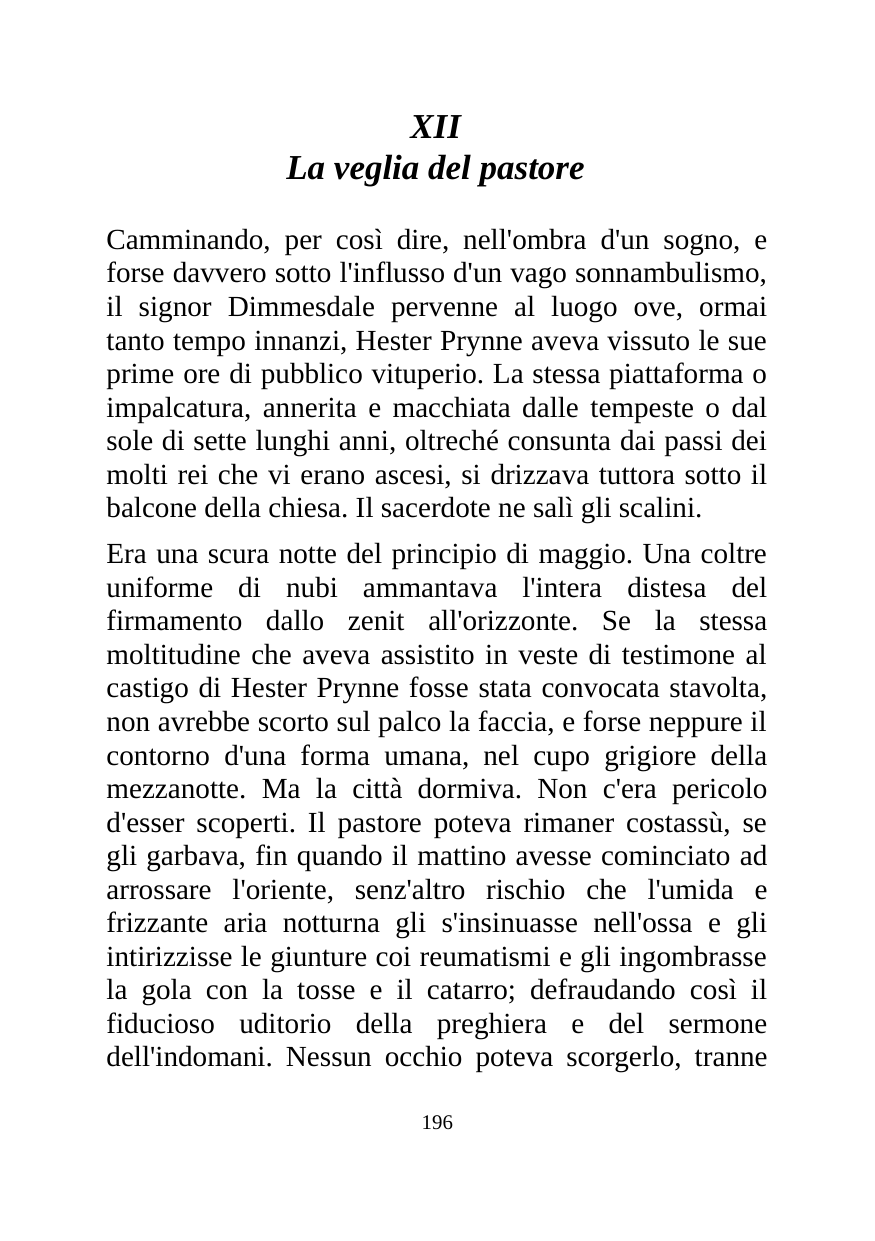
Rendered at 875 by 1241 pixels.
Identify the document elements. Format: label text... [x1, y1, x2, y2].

text Era una scura notte del principio di maggio. Una coltre uniforme di nubi ammantava l'intera distesa del firmamento dallo zenit all'orizzonte. Se la stessa moltitudine che aveva assistito in veste di testimone al castigo di Hester Prynne fosse stata convocata stavolta, non avrebbe scorto sul palco la faccia, e forse neppure il contorno d'una forma umana, nel cupo grigiore della mezzanotte. Ma la città dormiva. Non c'era pericolo d'esser scoperti. Il pastore poteva rimaner costassù, se gli garbava, fin quando il mattino avesse cominciato ad arrossare l'oriente, senz'altro rischio che l'umida e frizzante aria notturna gli s'insinuasse nell'ossa e gli intirizzisse le giunture coi reumatismi e gli ingombrasse la gola con la tosse e il catarro; defraudando così il fiducioso uditorio della preghiera e del sermone dell'indomani. Nessun occhio poteva scorgerlo, tranne [106, 536, 768, 1073]
subtitle XII La veglia del pastore [106, 106, 768, 187]
text Camminando, per così dire, nell'ombra d'un sogno, e forse davvero sotto l'influsso d'un vago sonnambulismo, il signor Dimmesdale pervenne al luogo ove, ormai tanto tempo innanzi, Hester Prynne aveva vissuto le sue prime ore di pubblico vituperio. La stessa piattaforma o impalcatura, annerita e macchiata dalle tempeste o dal sole di sette lunghi anni, oltreché consunta dai passi dei molti rei che vi erano ascesi, si drizzava tuttora sotto il balcone della chiesa. Il sacerdote ne salì gli scalini. [106, 222, 768, 524]
